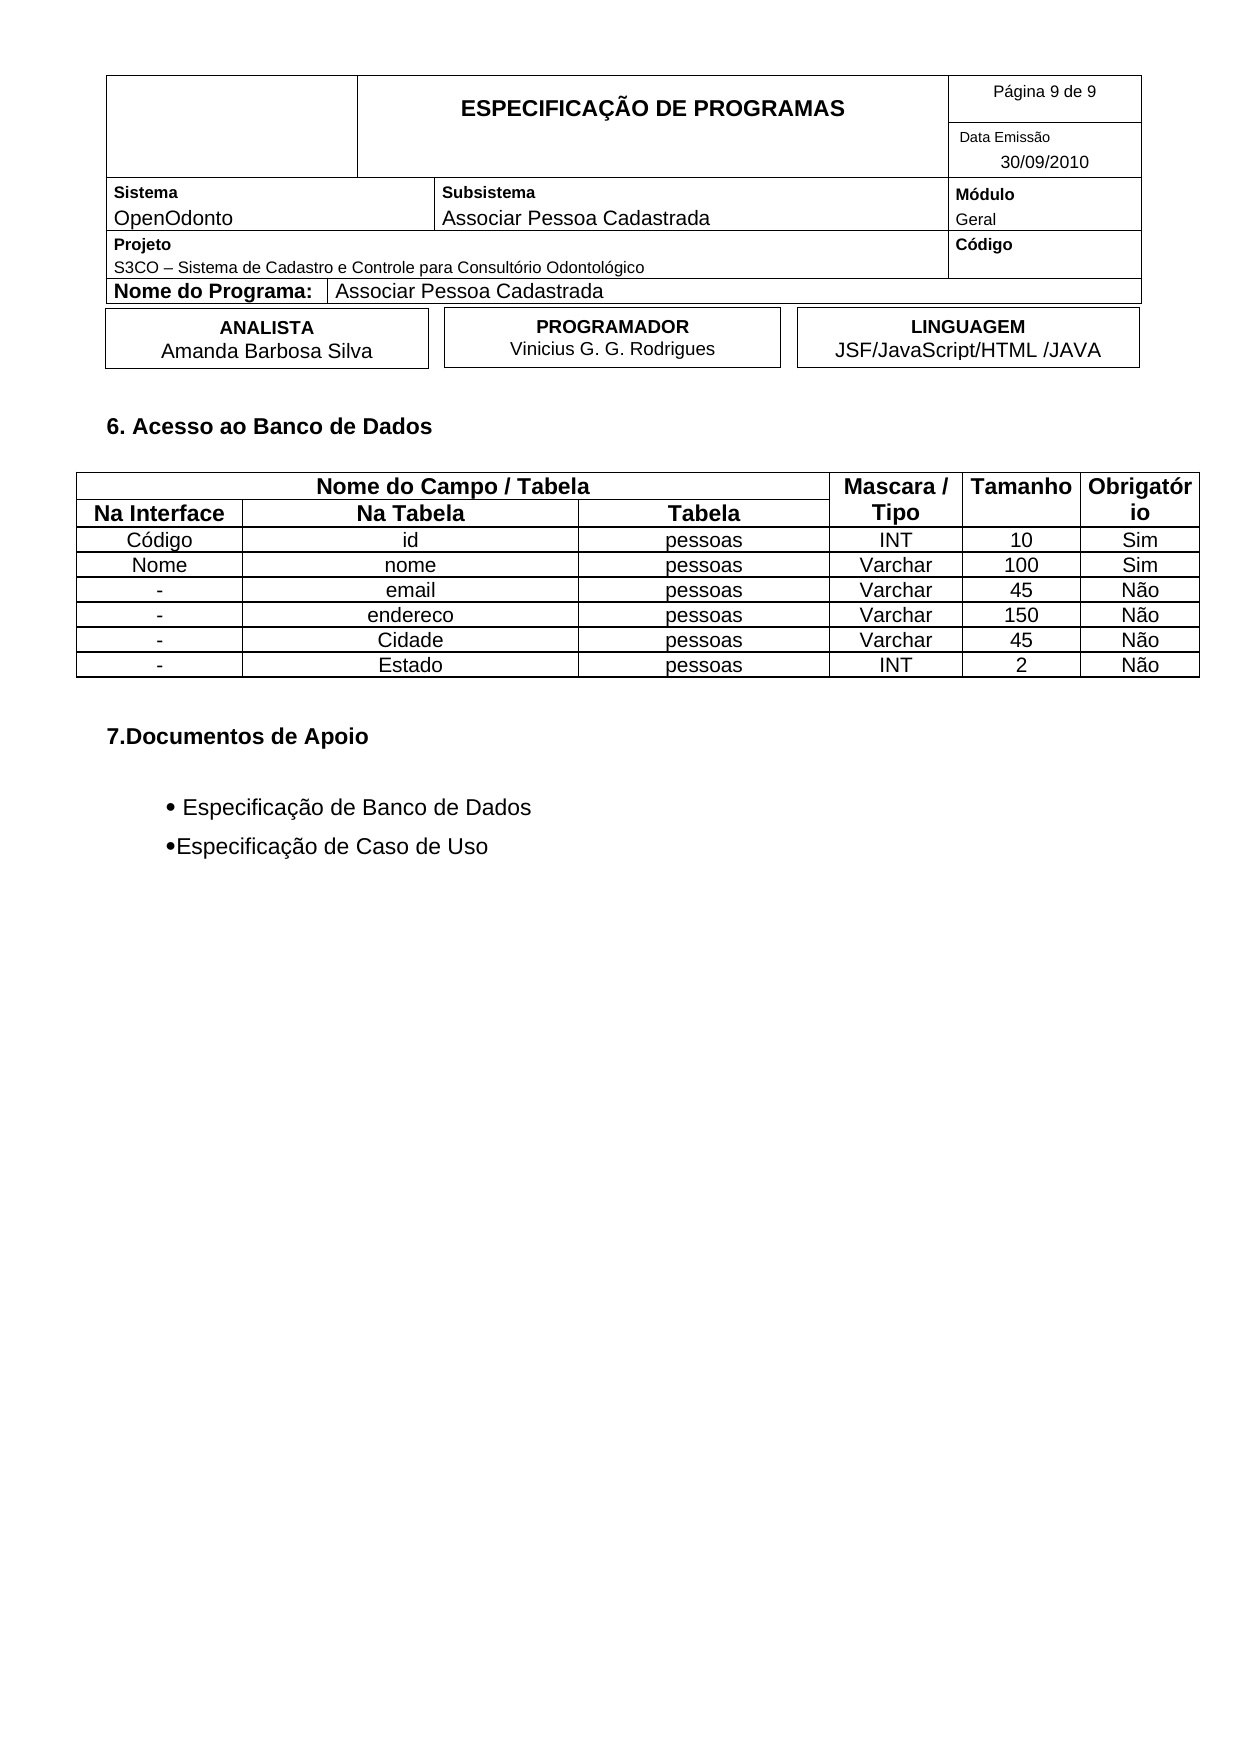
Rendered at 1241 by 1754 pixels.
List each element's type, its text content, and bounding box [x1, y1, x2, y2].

table_cell Não [1081, 603, 1199, 626]
table_cell id [243, 528, 578, 551]
table_cell Cidade [243, 628, 578, 651]
table_cell - [77, 603, 242, 626]
table_cell Não [1081, 628, 1199, 651]
table_cell endereco [243, 603, 578, 626]
table_header Mascara / Tipo [830, 473, 962, 526]
table_cell - [77, 653, 242, 676]
subtitle Documentos de Apoio [106, 723, 1151, 749]
table_header Nome do Campo / Tabela [77, 473, 829, 499]
table_cell Estado [243, 653, 578, 676]
table_cell pessoas [579, 578, 829, 601]
table_cell 100 [963, 553, 1080, 576]
table_cell 45 [963, 628, 1080, 651]
table_cell Varchar [830, 578, 962, 601]
table_cell 150 [963, 603, 1080, 626]
table_cell - [77, 578, 242, 601]
table_cell pessoas [579, 603, 829, 626]
table_cell email [243, 578, 578, 601]
table_cell pessoas [579, 628, 829, 651]
table_cell Tabela [579, 500, 829, 526]
table_cell Não [1081, 578, 1199, 601]
table_cell INT [830, 653, 962, 676]
table_cell Varchar [830, 628, 962, 651]
table_cell Varchar [830, 553, 962, 576]
table_cell Nome [77, 553, 242, 576]
table_cell Não [1081, 653, 1199, 676]
table_cell nome [243, 553, 578, 576]
list Especificação de Banco de Dados [106, 794, 1151, 820]
table_cell Varchar [830, 603, 962, 626]
table_cell Código [77, 528, 242, 551]
table_cell pessoas [579, 528, 829, 551]
table_cell Sim [1081, 553, 1199, 576]
table_cell INT [830, 528, 962, 551]
table_cell pessoas [579, 553, 829, 576]
table_cell Na Interface [77, 500, 242, 526]
table_header Tamanho [963, 473, 1080, 526]
subtitle Acesso ao Banco de Dados [106, 413, 1151, 439]
table_cell - [77, 628, 242, 651]
table_cell Sim [1081, 528, 1199, 551]
table_cell 2 [963, 653, 1080, 676]
table_cell pessoas [579, 653, 829, 676]
table_cell 10 [963, 528, 1080, 551]
table_cell Na Tabela [243, 500, 578, 526]
table_cell 45 [963, 578, 1080, 601]
list Especificação de Caso de Uso [106, 833, 1151, 859]
table_header Obrigatório [1081, 473, 1199, 526]
